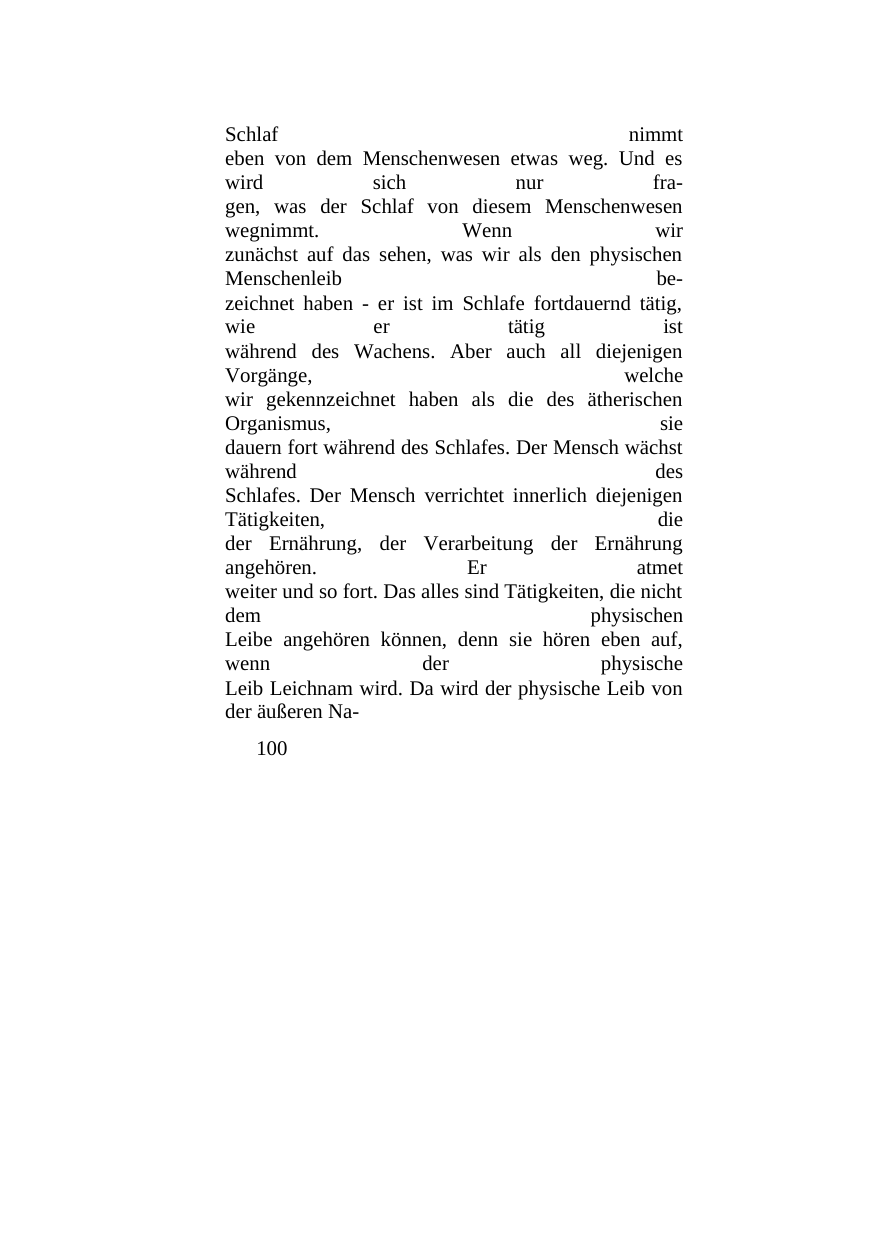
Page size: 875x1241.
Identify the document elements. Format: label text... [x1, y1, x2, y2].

text 100 [256, 736, 683, 760]
text Schlaf nimmt eben von dem Menschenwesen etwas weg. Und es wird sich nur fra- gen, was der Schlaf von diesem Menschenwesen wegnimmt. Wenn wir zunächst auf das sehen, was wir als den physischen Menschenleib be- zeichnet haben - er ist im Schlafe fortdauernd tätig, wie er tätig ist während des Wachens. Aber auch all diejenigen Vorgänge, welche wir gekennzeichnet haben als die des ätherischen Organismus, sie dauern fort während des Schlafes. Der Mensch wächst während des Schlafes. Der Mensch verrichtet innerlich diejenigen Tätigkeiten, die der Ernährung, der Verarbeitung der Ernährung angehören. Er atmet weiter und so fort. Das alles sind Tätigkeiten, die nicht dem physischen Leibe angehören können, denn sie hören eben auf, wenn der physische Leib Leichnam wird. Da wird der physische Leib von der äußeren Na- [225, 122, 683, 723]
